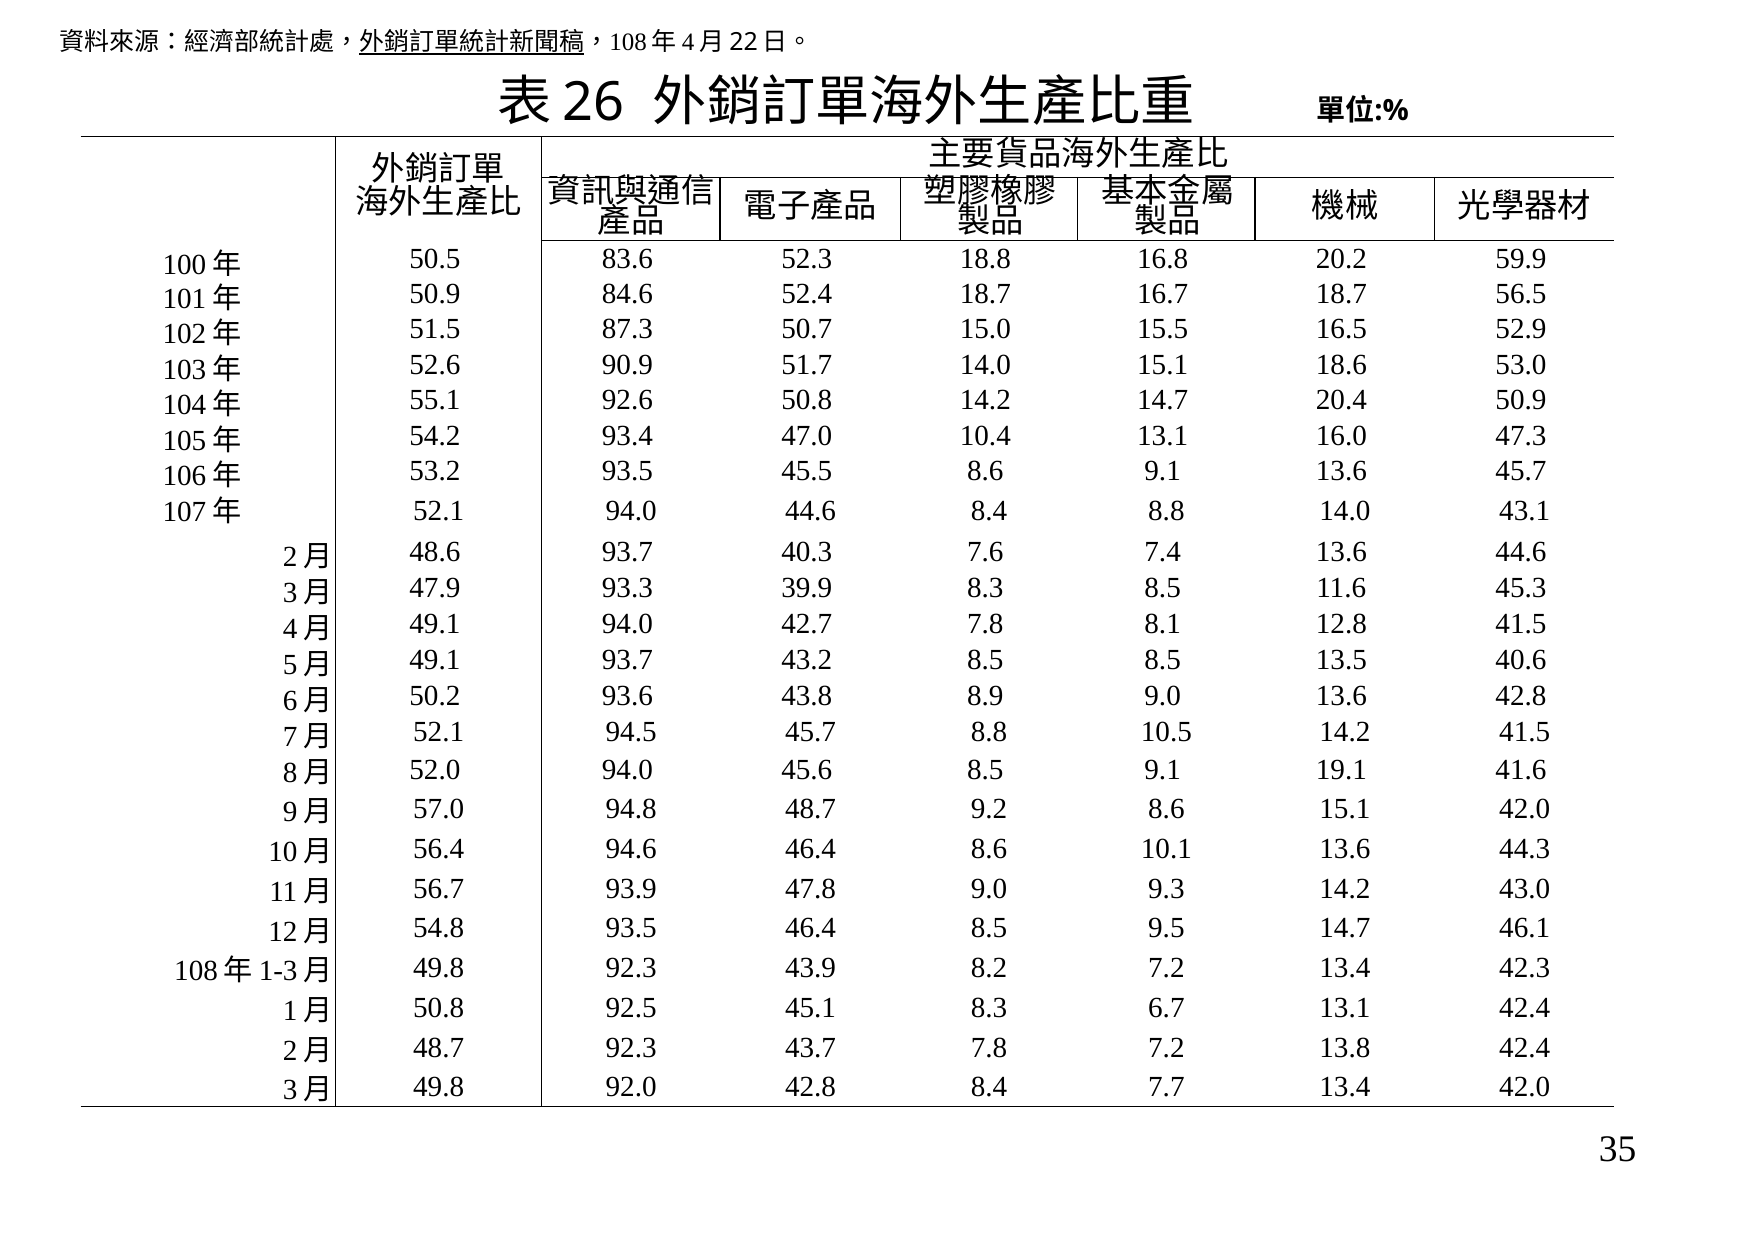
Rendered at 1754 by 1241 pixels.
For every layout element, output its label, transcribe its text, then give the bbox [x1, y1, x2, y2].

table_cell 94.0 [542, 605, 720, 641]
table_cell 9.2 [900, 789, 1077, 828]
table_cell 49.1 [336, 605, 541, 641]
table_cell 47.8 [720, 868, 900, 908]
table_cell 8.4 [900, 488, 1077, 533]
table_cell 50.9 [336, 275, 541, 311]
table_cell 15.0 [900, 311, 1077, 346]
table_cell 16.0 [1255, 417, 1434, 452]
table_cell 7.7 [1077, 1066, 1255, 1106]
table_cell 7.2 [1077, 1027, 1255, 1066]
table_cell 10.1 [1077, 828, 1255, 868]
table_cell 45.7 [1434, 452, 1614, 488]
table_cell 108年1-3月 [81, 947, 335, 987]
table_cell 11.6 [1255, 569, 1434, 605]
table_cell 48.7 [336, 1027, 541, 1066]
table_cell 47.3 [1434, 417, 1614, 452]
table_cell 機械 [1256, 178, 1434, 240]
table_cell 18.8 [900, 241, 1077, 275]
table_cell 49.8 [336, 947, 541, 987]
table_cell 14.2 [1255, 713, 1434, 749]
table_cell 8.9 [900, 677, 1077, 713]
table_cell 13.8 [1255, 1027, 1434, 1066]
table_cell 7.8 [900, 1027, 1077, 1066]
table_cell 93.7 [542, 641, 720, 677]
table_cell 92.3 [542, 947, 720, 987]
table_cell 13.6 [1255, 533, 1434, 569]
table_cell 9月 [81, 789, 335, 828]
subtitle 表26 外銷訂單海外生產比重 單位:% [59, 57, 1636, 136]
table_cell 56.7 [336, 868, 541, 908]
table_cell 15.1 [1077, 346, 1255, 381]
table_cell 94.8 [542, 789, 720, 828]
table_cell 93.9 [542, 868, 720, 908]
table_cell 9.5 [1077, 908, 1255, 947]
table_cell 40.6 [1434, 641, 1614, 677]
table_cell 14.7 [1255, 908, 1434, 947]
table_cell 14.2 [1255, 868, 1434, 908]
table_cell 13.6 [1255, 452, 1434, 488]
table_cell 87.3 [542, 311, 720, 346]
table_cell 52.0 [336, 749, 541, 788]
table_cell 13.6 [1255, 677, 1434, 713]
table_cell 20.4 [1255, 381, 1434, 417]
table_cell 7月 [81, 713, 335, 749]
table_cell 48.7 [720, 789, 900, 828]
table_cell 41.5 [1434, 605, 1614, 641]
table_cell 52.1 [336, 488, 541, 533]
table_cell 93.5 [542, 452, 720, 488]
table_cell 102年 [81, 311, 335, 346]
table_cell 47.0 [720, 417, 900, 452]
table_cell 46.4 [720, 828, 900, 868]
table_cell 基本金屬 製品 [1078, 178, 1254, 240]
table_cell 電子產品 [721, 178, 900, 240]
table_cell 18.7 [1255, 275, 1434, 311]
text 資料來源：經濟部統計處，外銷訂單統計新聞稿，108年4月22日。 [59, 24, 1636, 57]
table_cell 92.5 [542, 987, 720, 1027]
table_cell 56.4 [336, 828, 541, 868]
table_cell 48.6 [336, 533, 541, 569]
table_cell 94.6 [542, 828, 720, 868]
table_cell 105年 [81, 417, 335, 452]
table_cell 16.8 [1077, 241, 1255, 275]
table_cell 12.8 [1255, 605, 1434, 641]
table_cell 46.1 [1434, 908, 1614, 947]
table_cell 10.5 [1077, 713, 1255, 749]
table_cell 49.1 [336, 641, 541, 677]
table_cell 13.4 [1255, 947, 1434, 987]
table_cell 43.1 [1434, 488, 1614, 533]
table_cell 16.7 [1077, 275, 1255, 311]
table_cell 2月 [81, 533, 335, 569]
table_cell 93.5 [542, 908, 720, 947]
table_cell 8.3 [900, 987, 1077, 1027]
table_cell 13.5 [1255, 641, 1434, 677]
table_cell 13.6 [1255, 828, 1434, 868]
table_cell 44.3 [1434, 828, 1614, 868]
table_cell 107年 [81, 488, 335, 533]
table_cell 6.7 [1077, 987, 1255, 1027]
table_cell 5月 [81, 641, 335, 677]
table_cell 8.5 [1077, 641, 1255, 677]
table_cell 13.4 [1255, 1066, 1434, 1106]
table_cell 8.5 [1077, 569, 1255, 605]
table_cell 塑膠橡膠 製品 [901, 178, 1077, 240]
table_cell 8.6 [900, 452, 1077, 488]
table_cell 42.4 [1434, 1027, 1614, 1066]
table_cell 8.4 [900, 1066, 1077, 1106]
table_cell 8月 [81, 749, 335, 788]
table_cell 50.8 [720, 381, 900, 417]
table_cell 光學器材 [1435, 178, 1614, 240]
table_header 外銷訂單 海外生產比 [336, 137, 541, 240]
table_cell 42.0 [1434, 1066, 1614, 1106]
table_cell 4月 [81, 605, 335, 641]
table_cell 7.8 [900, 605, 1077, 641]
table_header 主要貨品海外生產比 [542, 137, 1614, 177]
table_cell 53.0 [1434, 346, 1614, 381]
table_cell 94.0 [542, 749, 720, 788]
table_cell 43.0 [1434, 868, 1614, 908]
table_cell 84.6 [542, 275, 720, 311]
table_cell 52.6 [336, 346, 541, 381]
table_cell 14.0 [900, 346, 1077, 381]
table_cell 15.1 [1255, 789, 1434, 828]
table_cell 16.5 [1255, 311, 1434, 346]
table_cell 12月 [81, 908, 335, 947]
table_cell 7.6 [900, 533, 1077, 569]
table_cell 103年 [81, 346, 335, 381]
table_cell 83.6 [542, 241, 720, 275]
table_cell 49.8 [336, 1066, 541, 1106]
table_cell 53.2 [336, 452, 541, 488]
table_cell 57.0 [336, 789, 541, 828]
table_cell 93.6 [542, 677, 720, 713]
table_cell 9.1 [1077, 452, 1255, 488]
table_cell 2月 [81, 1027, 335, 1066]
table_cell 59.9 [1434, 241, 1614, 275]
table_cell 45.7 [720, 713, 900, 749]
table_cell 52.9 [1434, 311, 1614, 346]
table_cell 50.7 [720, 311, 900, 346]
table_cell 94.5 [542, 713, 720, 749]
table_cell 54.2 [336, 417, 541, 452]
table_cell 52.4 [720, 275, 900, 311]
table_cell 47.9 [336, 569, 541, 605]
table_cell 9.0 [900, 868, 1077, 908]
table_cell 92.6 [542, 381, 720, 417]
table_cell 8.3 [900, 569, 1077, 605]
table_cell 資訊與通信產品 [542, 178, 719, 240]
table_cell 52.1 [336, 713, 541, 749]
table_cell 50.9 [1434, 381, 1614, 417]
table_cell 43.8 [720, 677, 900, 713]
table_cell 15.5 [1077, 311, 1255, 346]
table_cell 43.7 [720, 1027, 900, 1066]
table_cell 45.1 [720, 987, 900, 1027]
table_cell 41.6 [1434, 749, 1614, 788]
table_cell 93.3 [542, 569, 720, 605]
table_cell 44.6 [1434, 533, 1614, 569]
table_cell 8.8 [900, 713, 1077, 749]
table_cell 8.6 [1077, 789, 1255, 828]
table_cell 11月 [81, 868, 335, 908]
table_cell 101年 [81, 275, 335, 311]
table_cell 14.2 [900, 381, 1077, 417]
table_cell 100年 [81, 240, 335, 275]
table_cell 8.6 [900, 828, 1077, 868]
table_cell 42.0 [1434, 789, 1614, 828]
table_cell 51.5 [336, 311, 541, 346]
table_cell 92.3 [542, 1027, 720, 1066]
table_cell 9.1 [1077, 749, 1255, 788]
table_cell 42.8 [1434, 677, 1614, 713]
table_cell 8.5 [900, 908, 1077, 947]
table_cell 45.5 [720, 452, 900, 488]
table_cell 10月 [81, 828, 335, 868]
table_cell 104年 [81, 381, 335, 417]
table_cell 14.0 [1255, 488, 1434, 533]
table_header [81, 137, 335, 240]
table_cell 14.7 [1077, 381, 1255, 417]
table_cell 40.3 [720, 533, 900, 569]
table_cell 7.4 [1077, 533, 1255, 569]
table_cell 52.3 [720, 241, 900, 275]
table_cell 3月 [81, 1066, 335, 1106]
table_cell 3月 [81, 569, 335, 605]
table_cell 6月 [81, 677, 335, 713]
table_cell 42.3 [1434, 947, 1614, 987]
table_cell 8.5 [900, 641, 1077, 677]
table_cell 90.9 [542, 346, 720, 381]
table_cell 94.0 [542, 488, 720, 533]
table_cell 92.0 [542, 1066, 720, 1106]
table_cell 50.5 [336, 240, 541, 275]
table_cell 43.9 [720, 947, 900, 987]
table_cell 9.0 [1077, 677, 1255, 713]
table_cell 39.9 [720, 569, 900, 605]
table_cell 18.7 [900, 275, 1077, 311]
table_cell 41.5 [1434, 713, 1614, 749]
table_cell 45.3 [1434, 569, 1614, 605]
table_cell 19.1 [1255, 749, 1434, 788]
table_cell 50.8 [336, 987, 541, 1027]
table_cell 13.1 [1077, 417, 1255, 452]
table_cell 93.7 [542, 533, 720, 569]
table_cell 56.5 [1434, 275, 1614, 311]
table_cell 10.4 [900, 417, 1077, 452]
table_cell 51.7 [720, 346, 900, 381]
table_cell 42.4 [1434, 987, 1614, 1027]
table_cell 7.2 [1077, 947, 1255, 987]
table_cell 1月 [81, 987, 335, 1027]
table_cell 8.8 [1077, 488, 1255, 533]
table_cell 44.6 [720, 488, 900, 533]
table_cell 55.1 [336, 381, 541, 417]
table_cell 18.6 [1255, 346, 1434, 381]
table_cell 8.1 [1077, 605, 1255, 641]
table_cell 45.6 [720, 749, 900, 788]
table_cell 13.1 [1255, 987, 1434, 1027]
table_cell 46.4 [720, 908, 900, 947]
table_cell 20.2 [1255, 241, 1434, 275]
table_cell 106年 [81, 452, 335, 488]
table_cell 42.7 [720, 605, 900, 641]
table_cell 9.3 [1077, 868, 1255, 908]
table_cell 43.2 [720, 641, 900, 677]
table_cell 42.8 [720, 1066, 900, 1106]
table_cell 8.2 [900, 947, 1077, 987]
table_cell 50.2 [336, 677, 541, 713]
table_cell 8.5 [900, 749, 1077, 788]
table_cell 93.4 [542, 417, 720, 452]
table_cell 54.8 [336, 908, 541, 947]
